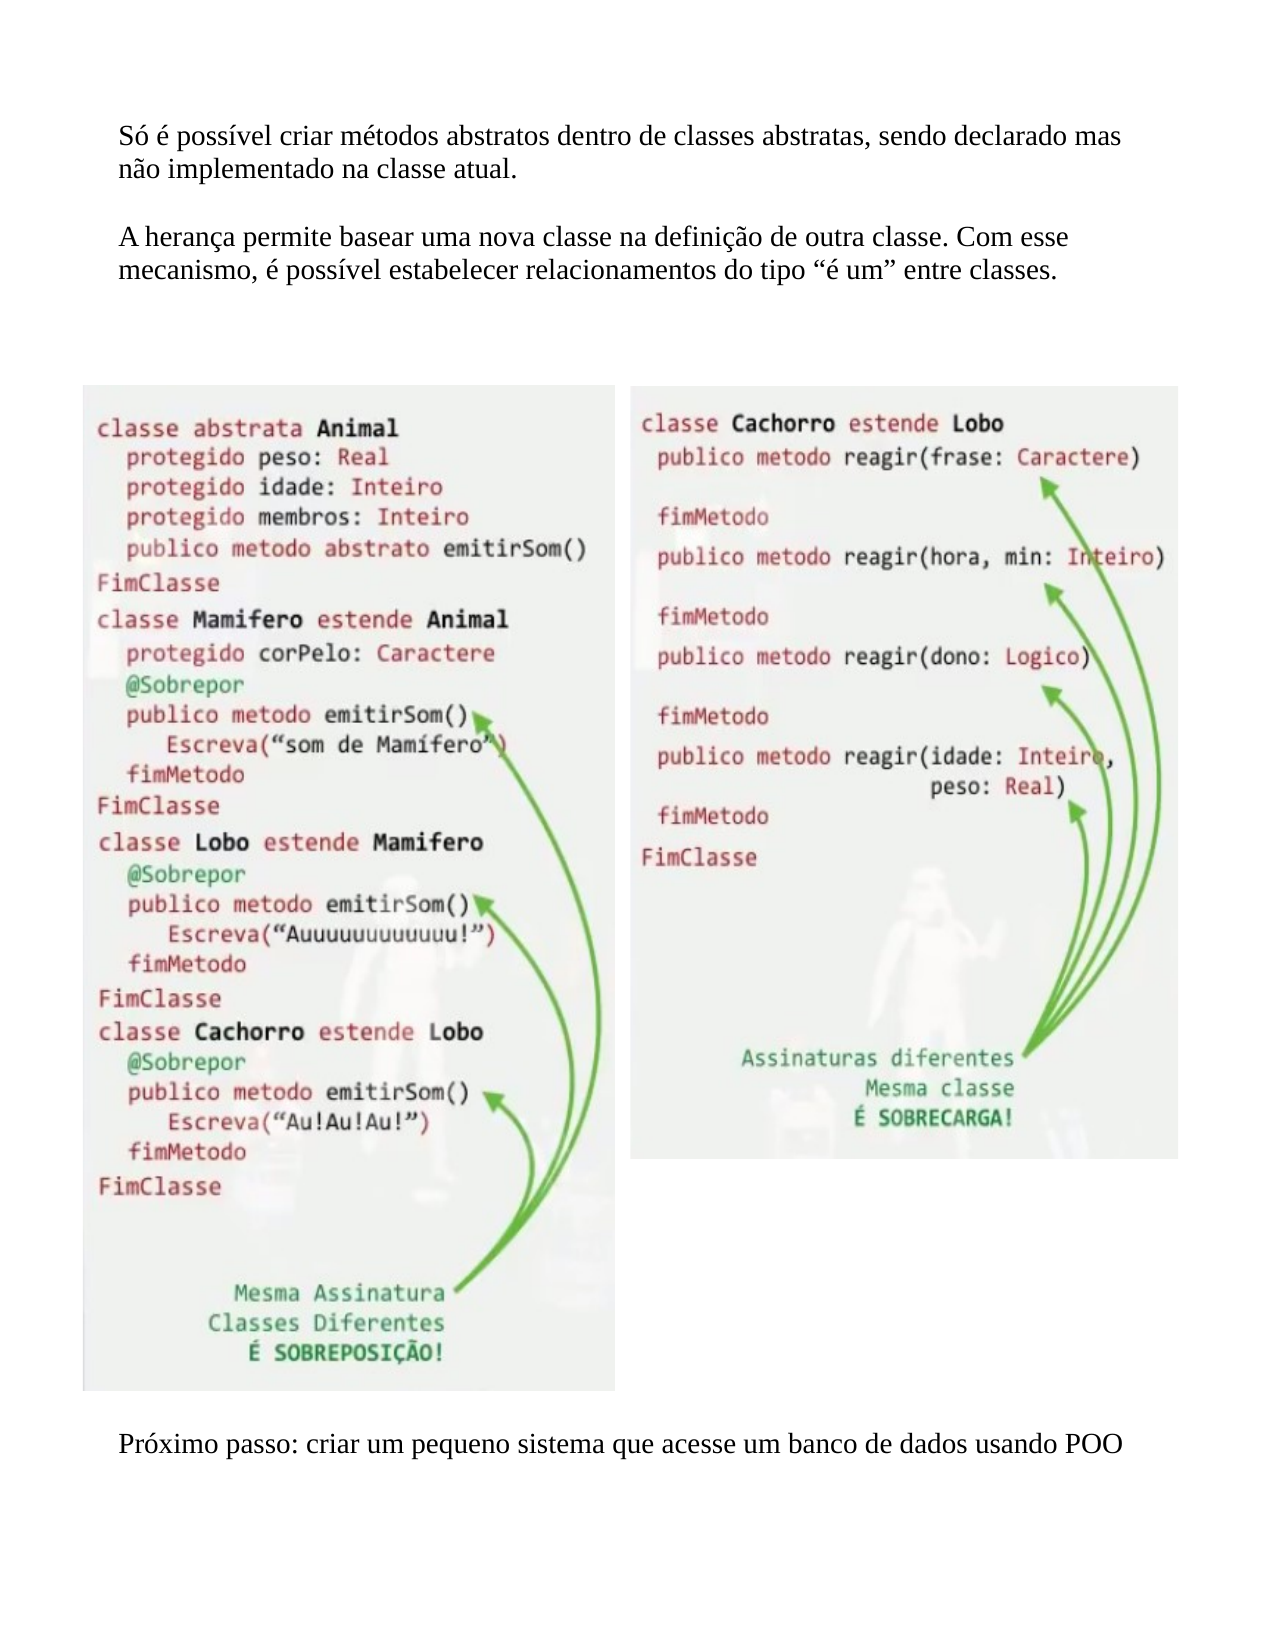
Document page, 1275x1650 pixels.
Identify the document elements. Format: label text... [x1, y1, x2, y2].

text Só é possível criar métodos abstratos dentro de classes abstratas, sendo declarado mas não implementado na classe atual. [118, 118, 1157, 185]
picture [630, 386, 1179, 1159]
text Próximo passo: criar um pequeno sistema que acesse um banco de dados usando POO [118, 1426, 1157, 1460]
picture [82, 385, 615, 1391]
text A herança permite basear uma nova classe na definição de outra classe. Com esse mecanismo, é possível estabelecer relacionamentos do tipo “é um” entre classes. [118, 219, 1157, 286]
